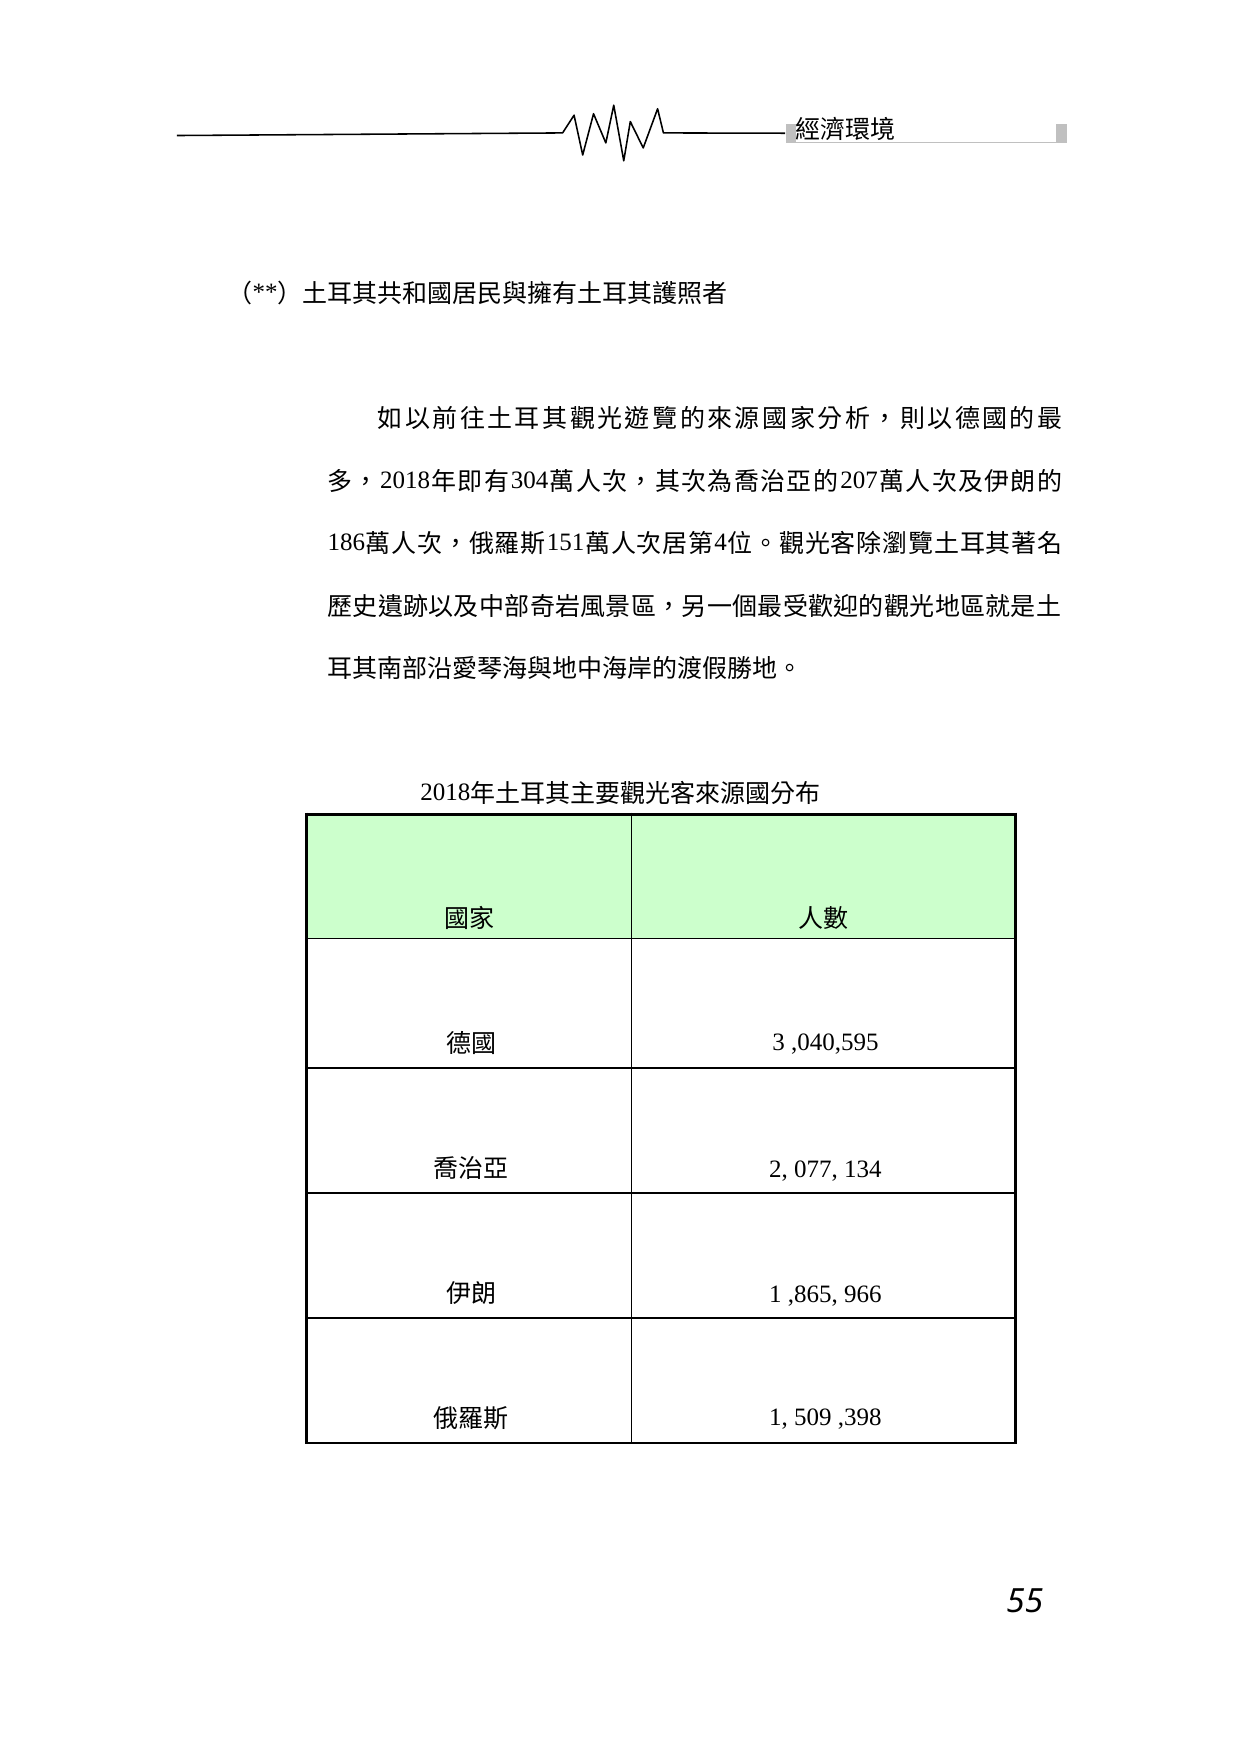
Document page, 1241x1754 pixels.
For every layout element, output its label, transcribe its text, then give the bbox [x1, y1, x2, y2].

text 如以前往土耳其觀光遊覽的來源國家分析，則以德國的最多，2018年即有304萬人次，其次為喬治亞的207萬人次及伊朗的186萬人次，俄羅斯151萬人次居第4位。觀光客除瀏覽土耳其著名歷史遺跡以及中部奇岩風景區，另一個最受歡迎的觀光地區就是土耳其南部沿愛琴海與地中海岸的渡假勝地。 [327, 375, 1063, 688]
text 2018年土耳其主要觀光客來源國分布 [177, 750, 1063, 813]
table_cell 1, 509 ,398 [632, 1319, 1014, 1442]
table_cell 3 ,040,595 [632, 939, 1014, 1067]
table_cell 俄羅斯 [308, 1319, 631, 1442]
table_header 國家 [308, 816, 631, 938]
table_cell 伊朗 [308, 1194, 631, 1317]
table_cell 喬治亞 [308, 1069, 631, 1192]
table_cell 德國 [308, 939, 631, 1067]
text （**）土耳其共和國居民與擁有土耳其護照者 [177, 250, 1063, 313]
table_cell 1 ,865, 966 [632, 1194, 1014, 1317]
table_header 人數 [632, 816, 1014, 938]
table_cell 2, 077, 134 [632, 1069, 1014, 1192]
